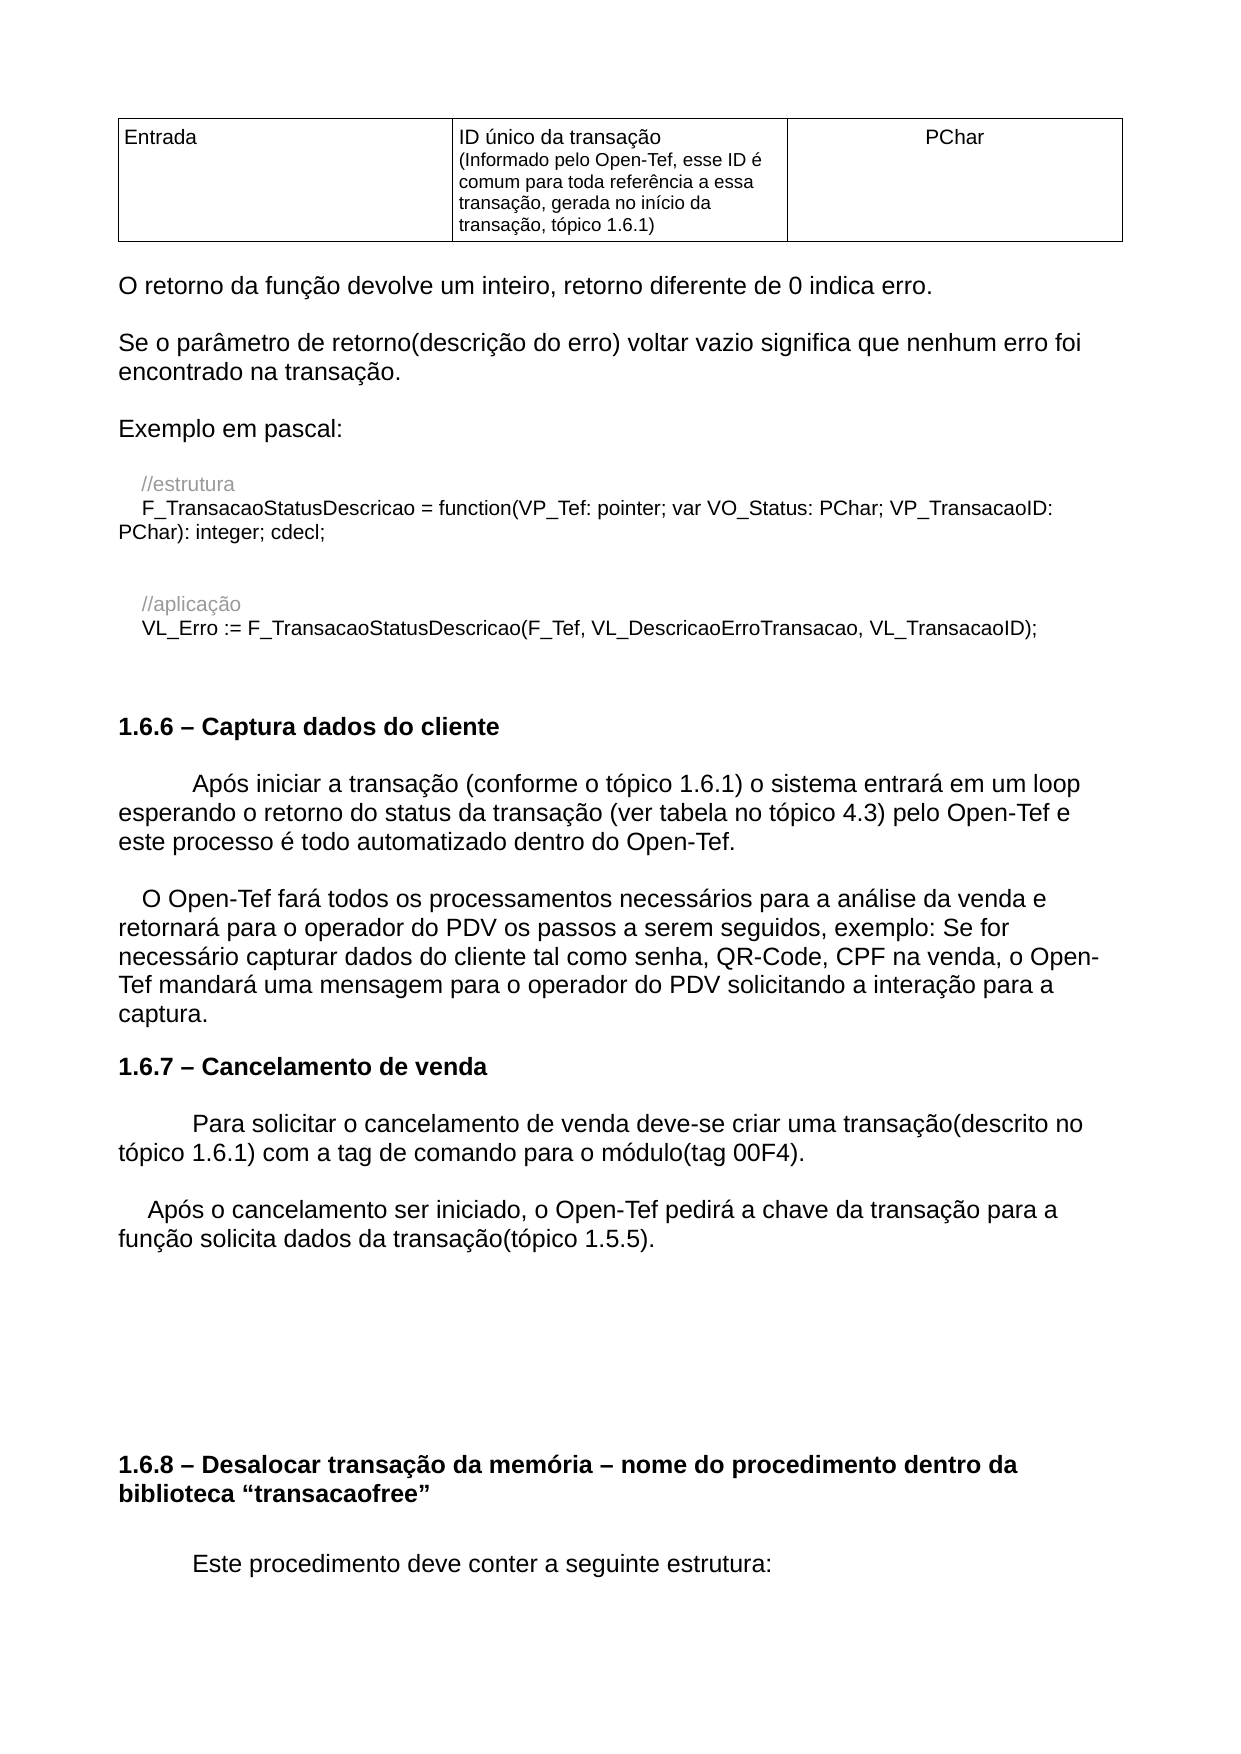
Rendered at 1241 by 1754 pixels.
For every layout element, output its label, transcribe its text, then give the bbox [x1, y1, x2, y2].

text VL_Erro := F_TransacaoStatusDescricao(F_Tef, VL_DescricaoErroTransacao, VL_TransacaoID); [118, 616, 1122, 639]
text 1.6.7 – Cancelamento de venda [118, 1052, 1122, 1080]
text Para solicitar o cancelamento de venda deve-se criar uma transação(descrito no tópico 1.6.1) com a tag de comando para o módulo(tag 00F4). [118, 1109, 1122, 1167]
text //estrutura [118, 472, 1122, 496]
text O retorno da função devolve um inteiro, retorno diferente de 0 indica erro. [118, 271, 1122, 299]
text Este procedimento deve conter a seguinte estrutura: [118, 1549, 1122, 1578]
text Após o cancelamento ser iniciado, o Open-Tef pedirá a chave da transação para a função solicita dados da transação(tópico 1.5.5). [118, 1195, 1122, 1253]
table_cell PChar [788, 119, 1122, 241]
text Se o parâmetro de retorno(descrição do erro) voltar vazio significa que nenhum erro foi encontrado na transação. [118, 328, 1122, 386]
text //aplicação [118, 592, 1122, 616]
text O Open-Tef fará todos os processamentos necessários para a análise da venda e retornará para o operador do PDV os passos a serem seguidos, exemplo: Se for necessário capturar dados do cliente tal como senha, QR-Code, CPF na venda, o Open-Tef mandará uma mensagem para o operador do PDV solicitando a interação para a captura. [118, 884, 1122, 1028]
subtitle 1.6.8 – Desalocar transação da memória – nome do procedimento dentro da biblioteca “transacaofree” [118, 1450, 1122, 1508]
table_cell Entrada [119, 119, 452, 241]
text Exemplo em pascal: [118, 414, 1122, 443]
text 1.6.6 – Captura dados do cliente [118, 711, 1122, 740]
text F_TransacaoStatusDescricao = function(VP_Tef: pointer; var VO_Status: PChar; VP_TransacaoID: PChar): integer; cdecl; [118, 496, 1122, 544]
table_cell ID único da transação (Informado pelo Open-Tef, esse ID é comum para toda referência a essa transação, gerada no início da transação, tópico 1.6.1) [453, 119, 787, 241]
text Após iniciar a transação (conforme o tópico 1.6.1) o sistema entrará em um loop esperando o retorno do status da transação (ver tabela no tópico 4.3) pelo Open-Tef e este processo é todo automatizado dentro do Open-Tef. [118, 769, 1122, 855]
